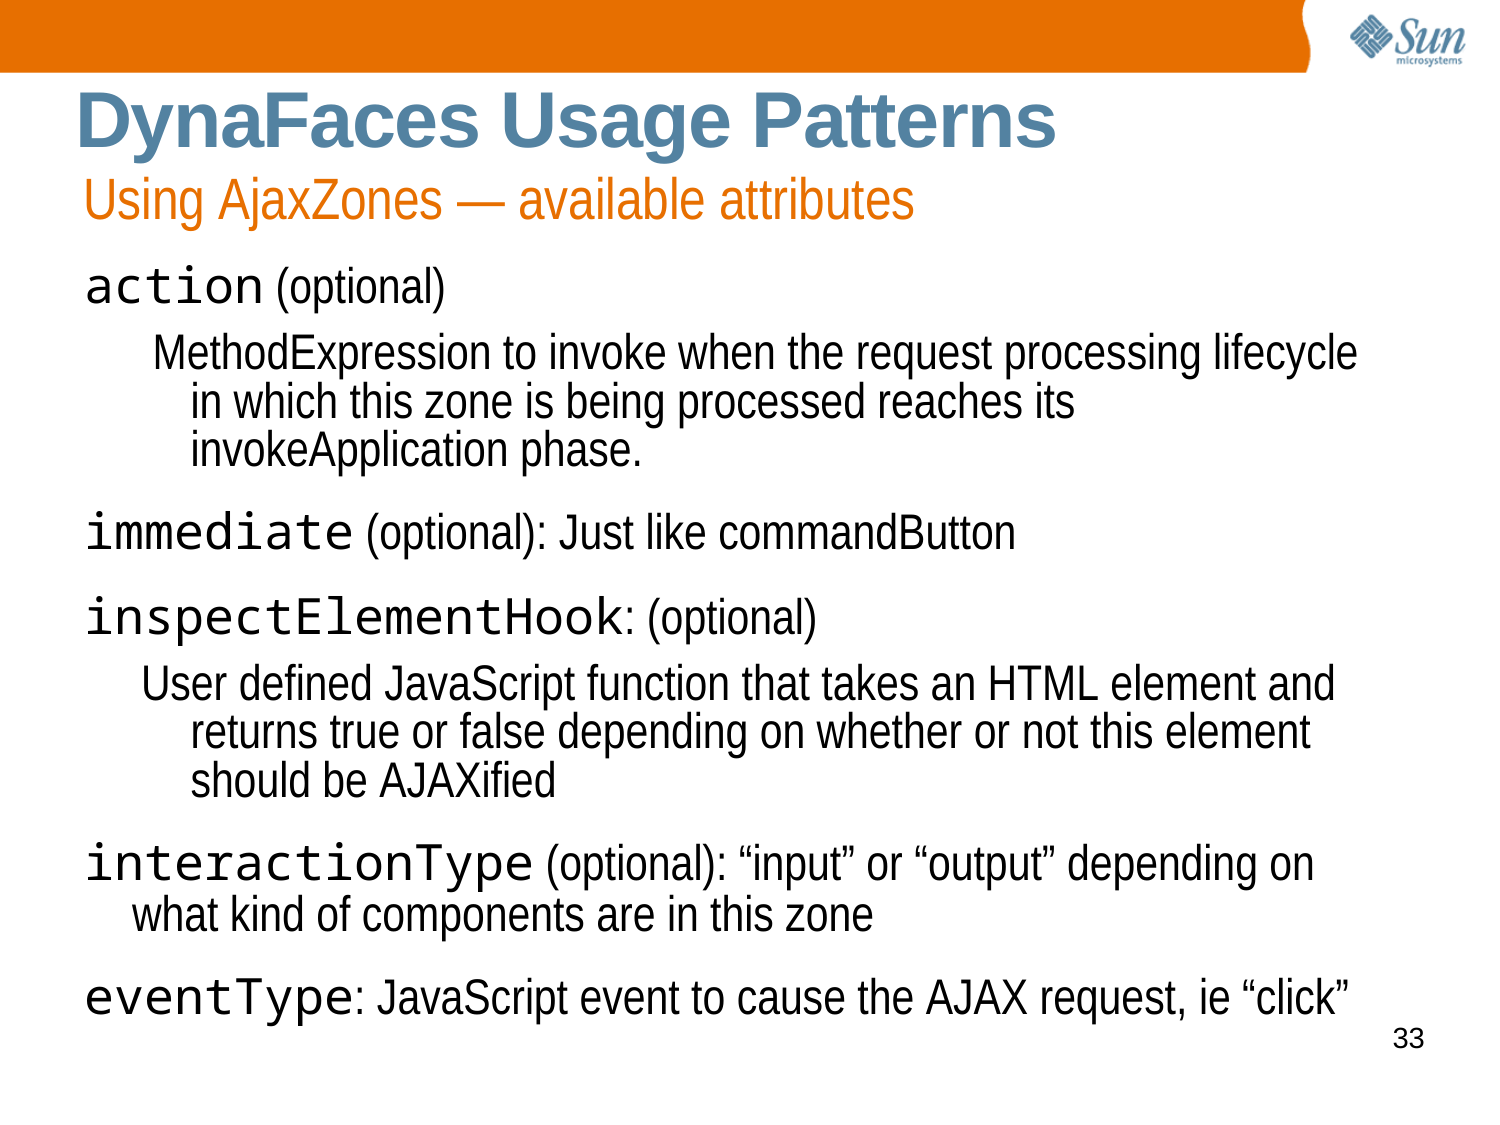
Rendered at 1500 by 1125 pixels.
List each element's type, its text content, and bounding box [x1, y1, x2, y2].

list action (optional) MethodExpression to invoke when the request processing lifecycle in which this zone is being processed reaches its invokeApplication phase. immediate (optional): Just like commandButton inspectElementHook: (optional) User defined JavaScript function that takes an HTML element and returns true or false depending on whether or not this element should be AJAXified interactionType (optional): “input” or “output” depending on what kind of components are in this zone eventType: JavaScript event to cause the AJAX request, ie “click” [64, 257, 1402, 1088]
picture [0, 0, 1500, 75]
text_box Using AjaxZones — available attributes [83, 174, 1351, 242]
title DynaFaces Usage Patterns [75, 83, 1437, 188]
